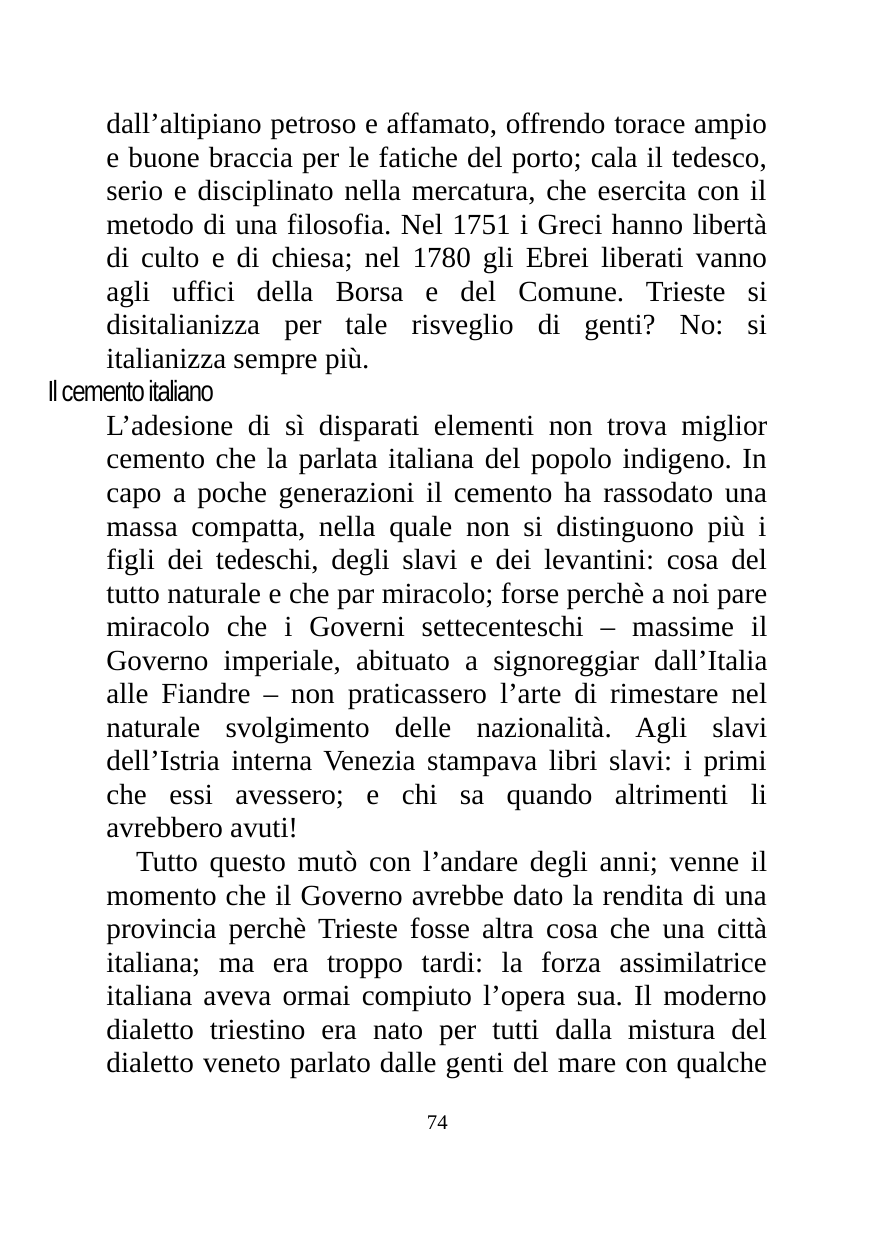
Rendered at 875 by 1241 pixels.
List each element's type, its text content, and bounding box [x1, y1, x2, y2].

text L’adesione di sì disparati elementi non trova miglior cemento che la parlata italiana del popolo indigeno. In capo a poche generazioni il cemento ha rassodato una massa compatta, nella quale non si distinguono più i figli dei tedeschi, degli slavi e dei levantini: cosa del tutto naturale e che par miracolo; forse perchè a noi pare miracolo che i Governi settecenteschi – massime il Governo imperiale, abituato a signoreggiar dall’Italia alle Fiandre – non praticassero l’arte di rimestare nel naturale svolgimento delle nazionalità. Agli slavi dell’Istria interna Venezia stampava libri slavi: i primi che essi avessero; e chi sa quando altrimenti li avrebbero avuti! [106, 408, 768, 844]
text Tutto questo mutò con l’andare degli anni; venne il momento che il Governo avrebbe dato la rendita di una provincia perchè Trieste fosse altra cosa che una città italiana; ma era troppo tardi: la forza assimilatrice italiana aveva ormai compiuto l’opera sua. Il moderno dialetto triestino era nato per tutti dalla mistura del dialetto veneto parlato dalle genti del mare con qualche [106, 844, 768, 1079]
subtitle Il cemento italiano [47, 374, 768, 408]
text dall’altipiano petroso e affamato, offrendo torace ampio e buone braccia per le fatiche del porto; cala il tedesco, serio e disciplinato nella mercatura, che esercita con il metodo di una filosofia. Nel 1751 i Greci hanno libertà di culto e di chiesa; nel 1780 gli Ebrei liberati vanno agli uffici della Borsa e del Comune. Trieste si disitalianizza per tale risveglio di genti? No: si italianizza sempre più. [106, 106, 768, 374]
